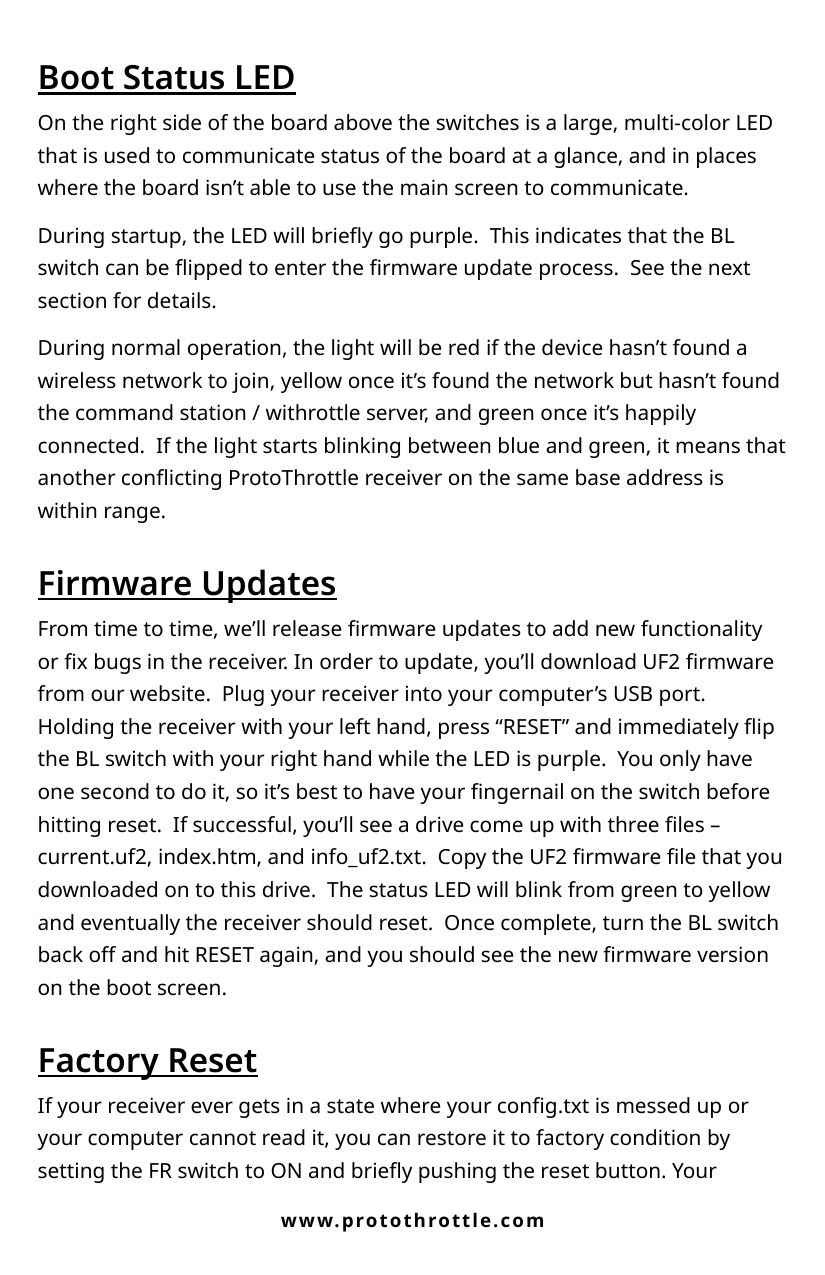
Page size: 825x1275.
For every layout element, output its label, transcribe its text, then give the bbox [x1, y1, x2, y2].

text During normal operation, the light will be red if the device hasn’t found a wireless network to join, yellow once it’s found the network but hasn’t found the command station / withrottle server, and green once it’s happily connected. If the light starts blinking between blue and green, it means that another conflicting ProtoThrottle receiver on the same base address is within range. [37, 333, 787, 524]
text During startup, the LED will briefly go purple. This indicates that the BL switch can be flipped to enter the firmware update process. See the next section for details. [37, 221, 787, 314]
text From time to time, we’ll release firmware updates to add new functionality or fix bugs in the receiver. In order to update, you’ll download UF2 firmware from our website. Plug your receiver into your computer’s USB port. Holding the receiver with your left hand, press “RESET” and immediately flip the BL switch with your right hand while the LED is purple. You only have one second to do it, so it’s best to have your fingernail on the switch before hitting reset. If successful, you’ll see a drive come up with three files – current.uf2, index.htm, and info_uf2.txt. Copy the UF2 firmware file that you downloaded on to this drive. The status LED will blink from green to yellow and eventually the receiver should reset. Once complete, turn the BL switch back off and hit RESET again, and you should see the new firmware version on the boot screen. [37, 614, 787, 1001]
subtitle Boot Status LED [37, 54, 787, 99]
text On the right side of the board above the switches is a large, multi-color LED that is used to communicate status of the board at a glance, and in places where the board isn’t able to use the main screen to communicate. [37, 108, 787, 202]
subtitle Firmware Updates [37, 560, 787, 605]
text If your receiver ever gets in a state where your config.txt is messed up or your computer cannot read it, you can restore it to factory condition by setting the FR switch to ON and briefly pushing the reset button. Your [37, 1091, 787, 1184]
subtitle Factory Reset [37, 1036, 787, 1082]
